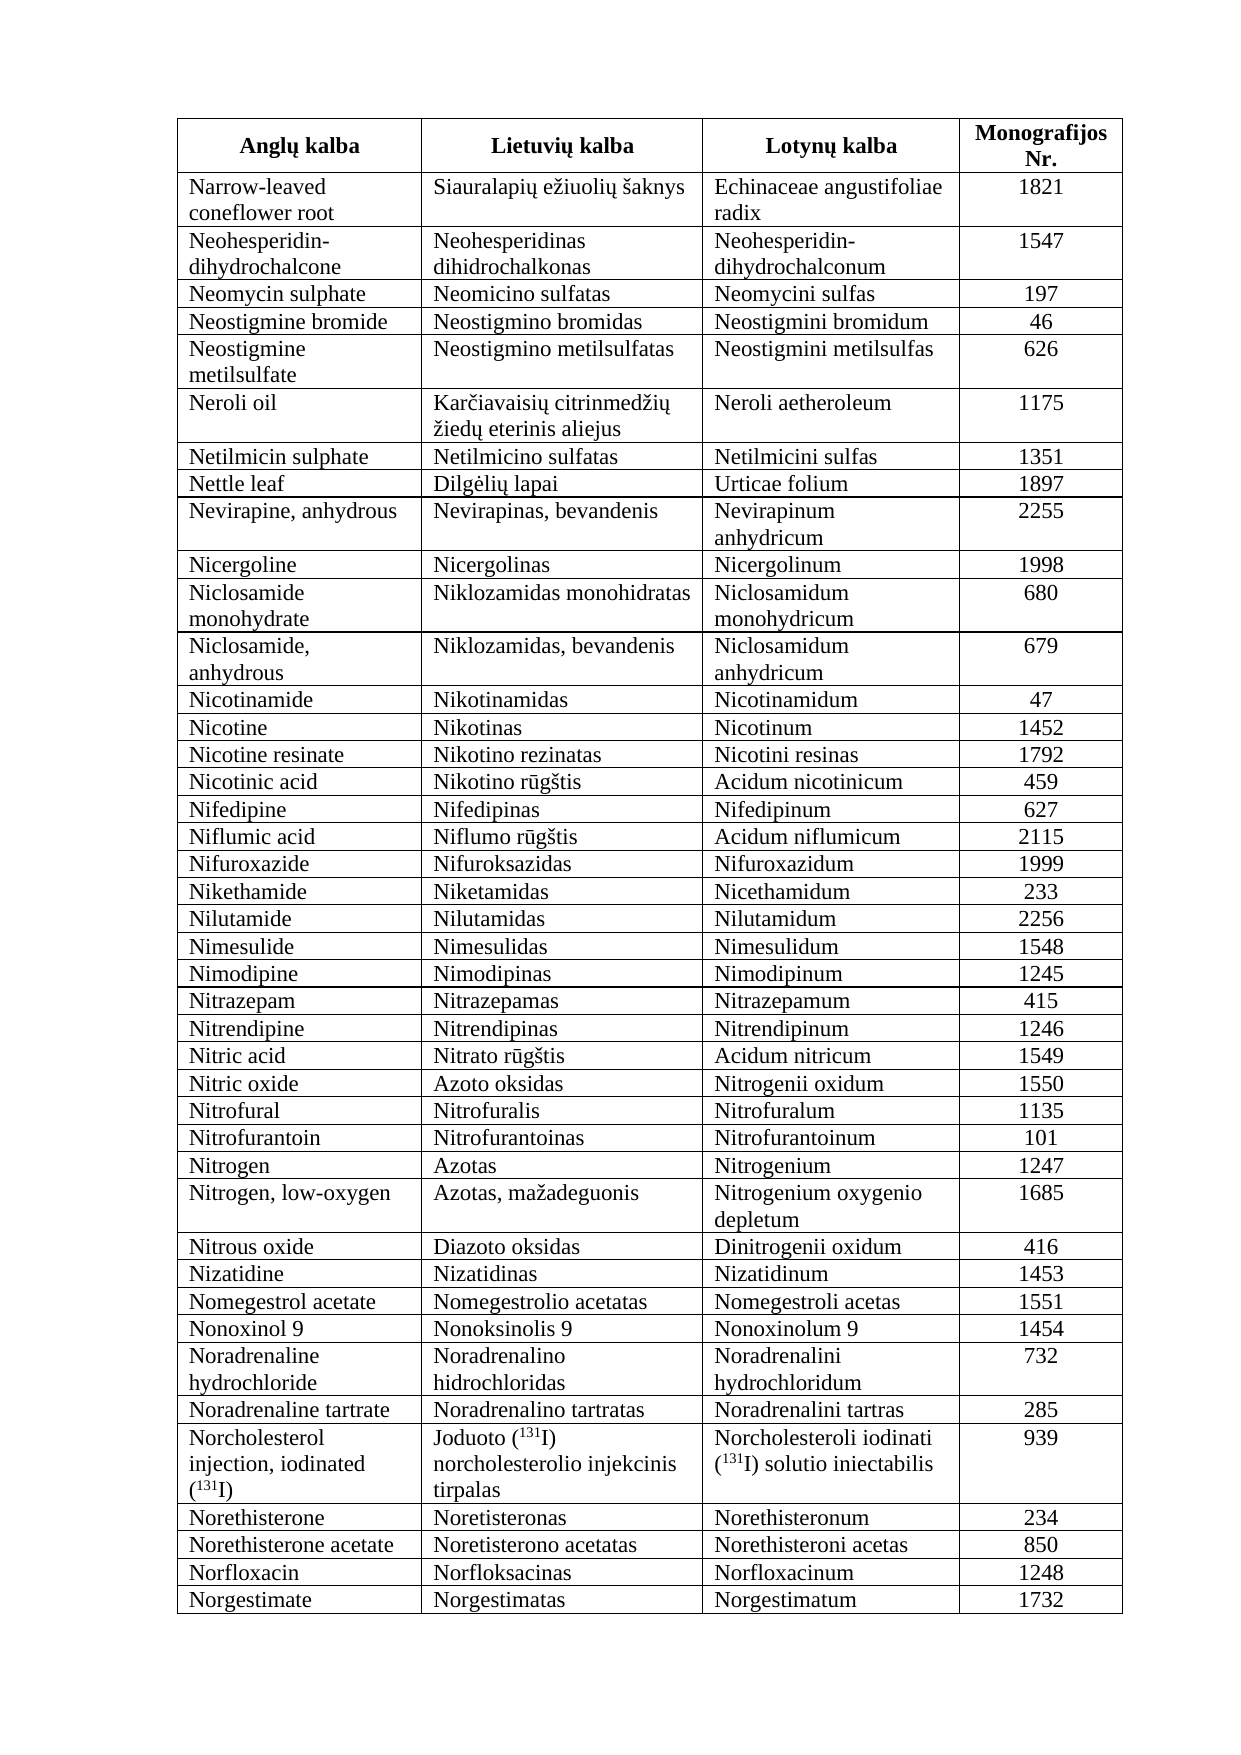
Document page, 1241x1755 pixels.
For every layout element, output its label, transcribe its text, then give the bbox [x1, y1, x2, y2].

table_cell Nimesulide [178, 933, 421, 959]
table_cell Niclosamidum anhydricum [703, 633, 959, 685]
table_cell Urticae folium [703, 470, 959, 496]
table_cell Neroli oil [178, 389, 421, 442]
table_cell Niklozamidas monohidratas [422, 579, 702, 631]
table_cell 626 [960, 335, 1122, 388]
table_cell 2255 [960, 498, 1122, 550]
table_cell Nimodipinum [703, 960, 959, 986]
table_cell 1998 [960, 551, 1122, 578]
table_cell Acidum nitricum [703, 1042, 959, 1069]
table_cell Azotas, mažadeguonis [422, 1179, 702, 1232]
table_cell Neohesperidinas dihidrochalkonas [422, 227, 702, 279]
table_cell Azotas [422, 1152, 702, 1178]
table_cell Nitrofuralis [422, 1097, 702, 1123]
table_cell Nitrofuralum [703, 1097, 959, 1123]
table_cell 2115 [960, 823, 1122, 849]
table_cell 197 [960, 280, 1122, 307]
table_cell 680 [960, 579, 1122, 631]
table_cell Norcholesteroli iodinati (131I) solutio iniectabilis [703, 1424, 959, 1503]
table_cell Nilutamidum [703, 905, 959, 932]
table_cell 2256 [960, 905, 1122, 932]
table_cell 1792 [960, 741, 1122, 767]
table_cell Nonoxinolum 9 [703, 1315, 959, 1342]
table_cell Nikotinas [422, 714, 702, 740]
table_cell Neostigmine metilsulfate [178, 335, 421, 388]
table_cell 101 [960, 1125, 1122, 1151]
table_cell Noretisterono acetatas [422, 1531, 702, 1558]
table_cell Nimodipinas [422, 960, 702, 986]
table_cell Nitrous oxide [178, 1233, 421, 1259]
table_cell Noradrenalino hidrochloridas [422, 1343, 702, 1395]
table_cell Niclosamidum monohydricum [703, 579, 959, 631]
table_cell Nikotinamidas [422, 686, 702, 712]
table_cell Nicotine resinate [178, 741, 421, 767]
table_cell Norgestimatas [422, 1586, 702, 1612]
table_cell 1135 [960, 1097, 1122, 1123]
table_cell Niflumic acid [178, 823, 421, 849]
table_cell 416 [960, 1233, 1122, 1259]
table_cell 939 [960, 1424, 1122, 1503]
table_cell 1351 [960, 443, 1122, 469]
table_cell 1175 [960, 389, 1122, 442]
table_cell Neostigmino bromidas [422, 308, 702, 334]
table_cell Nitrendipinas [422, 1015, 702, 1041]
table_cell Neohesperidin-dihydrochalconum [703, 227, 959, 279]
table_cell 285 [960, 1396, 1122, 1423]
table_cell Nizatidinum [703, 1260, 959, 1287]
table_cell Neomycin sulphate [178, 280, 421, 307]
table_cell Neroli aetheroleum [703, 389, 959, 442]
table_cell Nicotine [178, 714, 421, 740]
table_cell Nifuroxazide [178, 851, 421, 877]
table_cell Nifuroxazidum [703, 851, 959, 877]
table_cell Karčiavaisių citrinmedžių žiedų eterinis aliejus [422, 389, 702, 442]
table_cell Nicergolinum [703, 551, 959, 578]
table_cell Norfloksacinas [422, 1559, 702, 1585]
table_cell Nevirapine, anhydrous [178, 498, 421, 550]
table_header Monografijos Nr. [960, 119, 1122, 172]
table_cell Nitrogenii oxidum [703, 1070, 959, 1096]
table_cell 1549 [960, 1042, 1122, 1069]
table_cell Nitrofural [178, 1097, 421, 1123]
table_cell Neomicino sulfatas [422, 280, 702, 307]
table_cell Nifedipinas [422, 796, 702, 822]
table_cell Nicotinum [703, 714, 959, 740]
table_cell Nitrogen [178, 1152, 421, 1178]
table_cell Norethisteroni acetas [703, 1531, 959, 1558]
table_cell 415 [960, 988, 1122, 1014]
table_cell Nicotinamidum [703, 686, 959, 712]
table_cell 233 [960, 878, 1122, 904]
table_cell Niclosamide monohydrate [178, 579, 421, 631]
table_cell Nitrendipinum [703, 1015, 959, 1041]
table_cell Noradrenalini hydrochloridum [703, 1343, 959, 1395]
table_cell Nomegestroli acetas [703, 1288, 959, 1314]
table_cell 1245 [960, 960, 1122, 986]
table_cell Nilutamide [178, 905, 421, 932]
table_cell Norgestimatum [703, 1586, 959, 1612]
table_cell Narrow-leaved coneflower root [178, 173, 421, 226]
table_cell 1821 [960, 173, 1122, 226]
table_cell 1551 [960, 1288, 1122, 1314]
table_cell 1452 [960, 714, 1122, 740]
table_cell Niketamidas [422, 878, 702, 904]
table_cell 1550 [960, 1070, 1122, 1096]
table_cell Nicotini resinas [703, 741, 959, 767]
table_cell Nitric oxide [178, 1070, 421, 1096]
table_cell Nevirapinum anhydricum [703, 498, 959, 550]
table_cell Acidum nicotinicum [703, 768, 959, 795]
table_cell 679 [960, 633, 1122, 685]
table_header Lietuvių kalba [422, 119, 702, 172]
table_cell Norethisteronum [703, 1504, 959, 1530]
table_cell Nizatidinas [422, 1260, 702, 1287]
table_cell Neohesperidin-dihydrochalcone [178, 227, 421, 279]
table_cell Nitrendipine [178, 1015, 421, 1041]
table_cell Nifedipinum [703, 796, 959, 822]
table_cell Noretisteronas [422, 1504, 702, 1530]
table_cell Norgestimate [178, 1586, 421, 1612]
table_cell Noradrenalino tartratas [422, 1396, 702, 1423]
table_cell Nitric acid [178, 1042, 421, 1069]
table_cell Nevirapinas, bevandenis [422, 498, 702, 550]
table_cell Niklozamidas, bevandenis [422, 633, 702, 685]
table_cell Nicergolinas [422, 551, 702, 578]
table_cell Norethisterone acetate [178, 1531, 421, 1558]
table_cell Nimesulidum [703, 933, 959, 959]
table_cell Siauralapių ežiuolių šaknys [422, 173, 702, 226]
table_cell Nitrazepamas [422, 988, 702, 1014]
table_cell 850 [960, 1531, 1122, 1558]
table_cell Nitrofurantoinum [703, 1125, 959, 1151]
table_cell Echinaceae angustifoliae radix [703, 173, 959, 226]
table_cell Diazoto oksidas [422, 1233, 702, 1259]
table_cell Netilmicin sulphate [178, 443, 421, 469]
table_cell Neostigmine bromide [178, 308, 421, 334]
table_cell Neostigmini bromidum [703, 308, 959, 334]
table_cell 1247 [960, 1152, 1122, 1178]
table_cell Niclosamide, anhydrous [178, 633, 421, 685]
table_cell Nitrofurantoinas [422, 1125, 702, 1151]
table_cell Noradrenaline hydrochloride [178, 1343, 421, 1395]
table_cell 1454 [960, 1315, 1122, 1342]
table_cell Norfloxacinum [703, 1559, 959, 1585]
table_cell 46 [960, 308, 1122, 334]
table_cell Nomegestrol acetate [178, 1288, 421, 1314]
table_cell 459 [960, 768, 1122, 795]
table_cell Neomycini sulfas [703, 280, 959, 307]
table_cell 627 [960, 796, 1122, 822]
table_cell Dinitrogenii oxidum [703, 1233, 959, 1259]
table_cell Nizatidine [178, 1260, 421, 1287]
table_header Lotynų kalba [703, 119, 959, 172]
table_cell Nilutamidas [422, 905, 702, 932]
table_cell 1999 [960, 851, 1122, 877]
table_cell Neostigmini metilsulfas [703, 335, 959, 388]
table_header Anglų kalba [178, 119, 421, 172]
table_cell Norethisterone [178, 1504, 421, 1530]
table_cell 1732 [960, 1586, 1122, 1612]
table_cell 1453 [960, 1260, 1122, 1287]
table_cell Azoto oksidas [422, 1070, 702, 1096]
table_cell Nimodipine [178, 960, 421, 986]
table_cell Niflumo rūgštis [422, 823, 702, 849]
table_cell Norfloxacin [178, 1559, 421, 1585]
table_cell Acidum niflumicum [703, 823, 959, 849]
table_cell Nicergoline [178, 551, 421, 578]
table_cell 1548 [960, 933, 1122, 959]
table_cell Nitrogenium [703, 1152, 959, 1178]
table_cell Nimesulidas [422, 933, 702, 959]
table_cell Nikethamide [178, 878, 421, 904]
table_cell Norcholesterol injection, iodinated (131I) [178, 1424, 421, 1503]
table_cell Nettle leaf [178, 470, 421, 496]
table_cell Nicethamidum [703, 878, 959, 904]
table_cell Nitrofurantoin [178, 1125, 421, 1151]
table_cell Nicotinamide [178, 686, 421, 712]
table_cell Nitrato rūgštis [422, 1042, 702, 1069]
table_cell Nomegestrolio acetatas [422, 1288, 702, 1314]
table_cell Nicotinic acid [178, 768, 421, 795]
table_cell Noradrenalini tartras [703, 1396, 959, 1423]
table_cell 47 [960, 686, 1122, 712]
table_cell Nitrazepam [178, 988, 421, 1014]
table_cell Nonoksinolis 9 [422, 1315, 702, 1342]
table_cell Nonoxinol 9 [178, 1315, 421, 1342]
table_cell Joduoto (131I) norcholesterolio injekcinis tirpalas [422, 1424, 702, 1503]
table_cell Netilmicino sulfatas [422, 443, 702, 469]
table_cell 234 [960, 1504, 1122, 1530]
table_cell Nikotino rūgštis [422, 768, 702, 795]
table_cell 1897 [960, 470, 1122, 496]
table_cell Dilgėlių lapai [422, 470, 702, 496]
table_cell Nikotino rezinatas [422, 741, 702, 767]
table_cell Noradrenaline tartrate [178, 1396, 421, 1423]
table_cell 732 [960, 1343, 1122, 1395]
table_cell Nifuroksazidas [422, 851, 702, 877]
table_cell 1248 [960, 1559, 1122, 1585]
table_cell Neostigmino metilsulfatas [422, 335, 702, 388]
table_cell 1547 [960, 227, 1122, 279]
table_cell Nitrazepamum [703, 988, 959, 1014]
table_cell Nitrogenium oxygenio depletum [703, 1179, 959, 1232]
table_cell 1685 [960, 1179, 1122, 1232]
table_cell Nifedipine [178, 796, 421, 822]
table_cell Netilmicini sulfas [703, 443, 959, 469]
table_cell 1246 [960, 1015, 1122, 1041]
table_cell Nitrogen, low-oxygen [178, 1179, 421, 1232]
